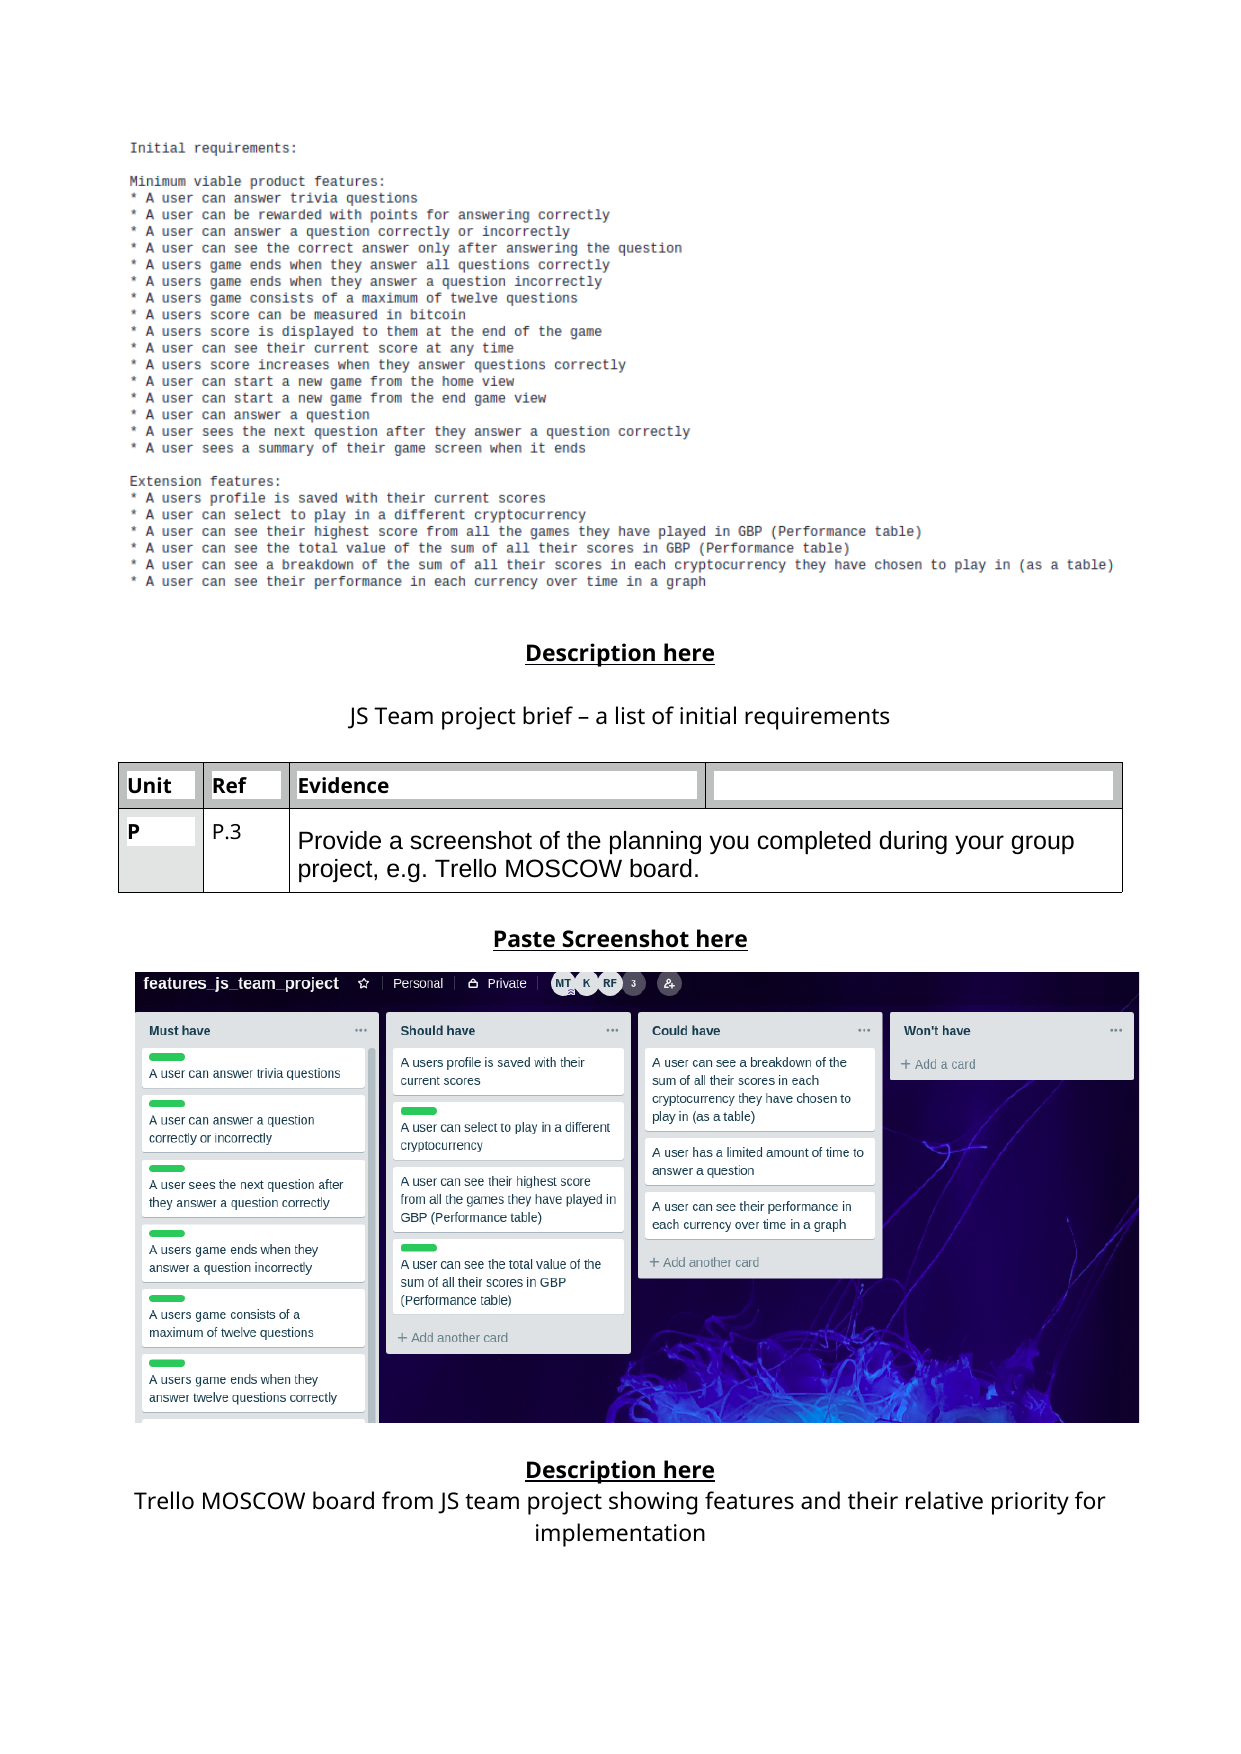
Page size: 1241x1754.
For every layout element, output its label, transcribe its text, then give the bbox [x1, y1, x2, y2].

picture [135, 972, 1140, 1423]
text Description here [118, 637, 1122, 668]
table_header Ref [204, 763, 289, 808]
text Description here [118, 1454, 1122, 1485]
table_cell P [119, 809, 203, 892]
table_header [706, 763, 1122, 808]
text JS Team project brief – a list of initial requirements [118, 699, 1122, 731]
table_header Unit [119, 763, 203, 808]
table_cell Provide a screenshot of the planning you completed during your group project, e.g. Trello MOSCOW board. [290, 809, 1122, 892]
text Trello MOSCOW board from JS team project showing features and their relative priority for implementation [118, 1485, 1122, 1548]
text Paste Screenshot here [118, 923, 1122, 954]
table_cell P.3 [204, 809, 289, 892]
table_header Evidence [290, 763, 705, 808]
picture [127, 136, 1132, 606]
